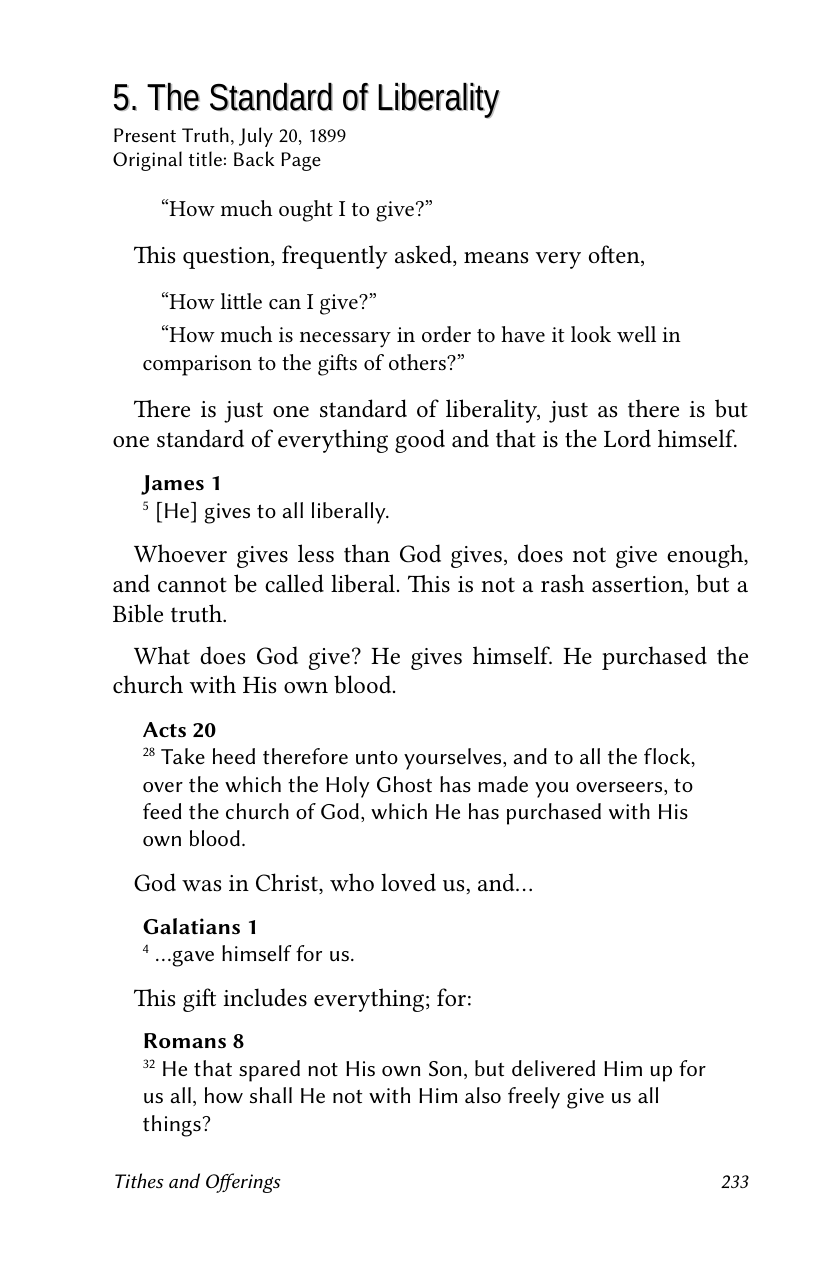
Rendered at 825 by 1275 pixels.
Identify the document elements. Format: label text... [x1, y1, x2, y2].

text 28 Take heed therefore unto yourselves, and to all the flock, over the which the Holy Ghost has made you overseers, to feed the church of God, which He has purchased with His own blood. [142, 744, 720, 852]
text This gift includes everything; for: [112, 983, 750, 1012]
text 32 He that spared not His own Son, but delivered Him up for us all, how shall He not with Him also freely give us all things? [142, 1056, 720, 1137]
text Present Truth, July 20, 1899 [112, 124, 750, 148]
text Acts 20 [142, 716, 750, 743]
text Whoever gives less than God gives, does not give enough, and cannot be called liberal. This is not a rash assertion, but a Bible truth. [112, 540, 750, 628]
text “How much is necessary in order to have it look well in comparison to the gifts of others?” [142, 322, 720, 376]
text 4 ...gave himself for us. [142, 941, 720, 967]
title The Standard of Liberality [112, 75, 750, 118]
text There is just one standard of liberality, just as there is but one standard of everything good and that is the Lord himself. [112, 395, 750, 453]
text Original title: Back Page [112, 148, 750, 172]
text What does God give? He gives himself. He purchased the church with His own blood. [112, 642, 750, 700]
text This question, frequently asked, means very often, [112, 241, 750, 269]
text 5 [He] gives to all liberally. [142, 497, 720, 524]
text “How much ought I to give?” [142, 196, 720, 222]
text God was in Christ, who loved us, and… [112, 869, 750, 897]
text Romans 8 [142, 1028, 750, 1054]
text Galatians 1 [142, 913, 750, 940]
text James 1 [142, 470, 750, 496]
text “How little can I give?” [142, 289, 720, 315]
